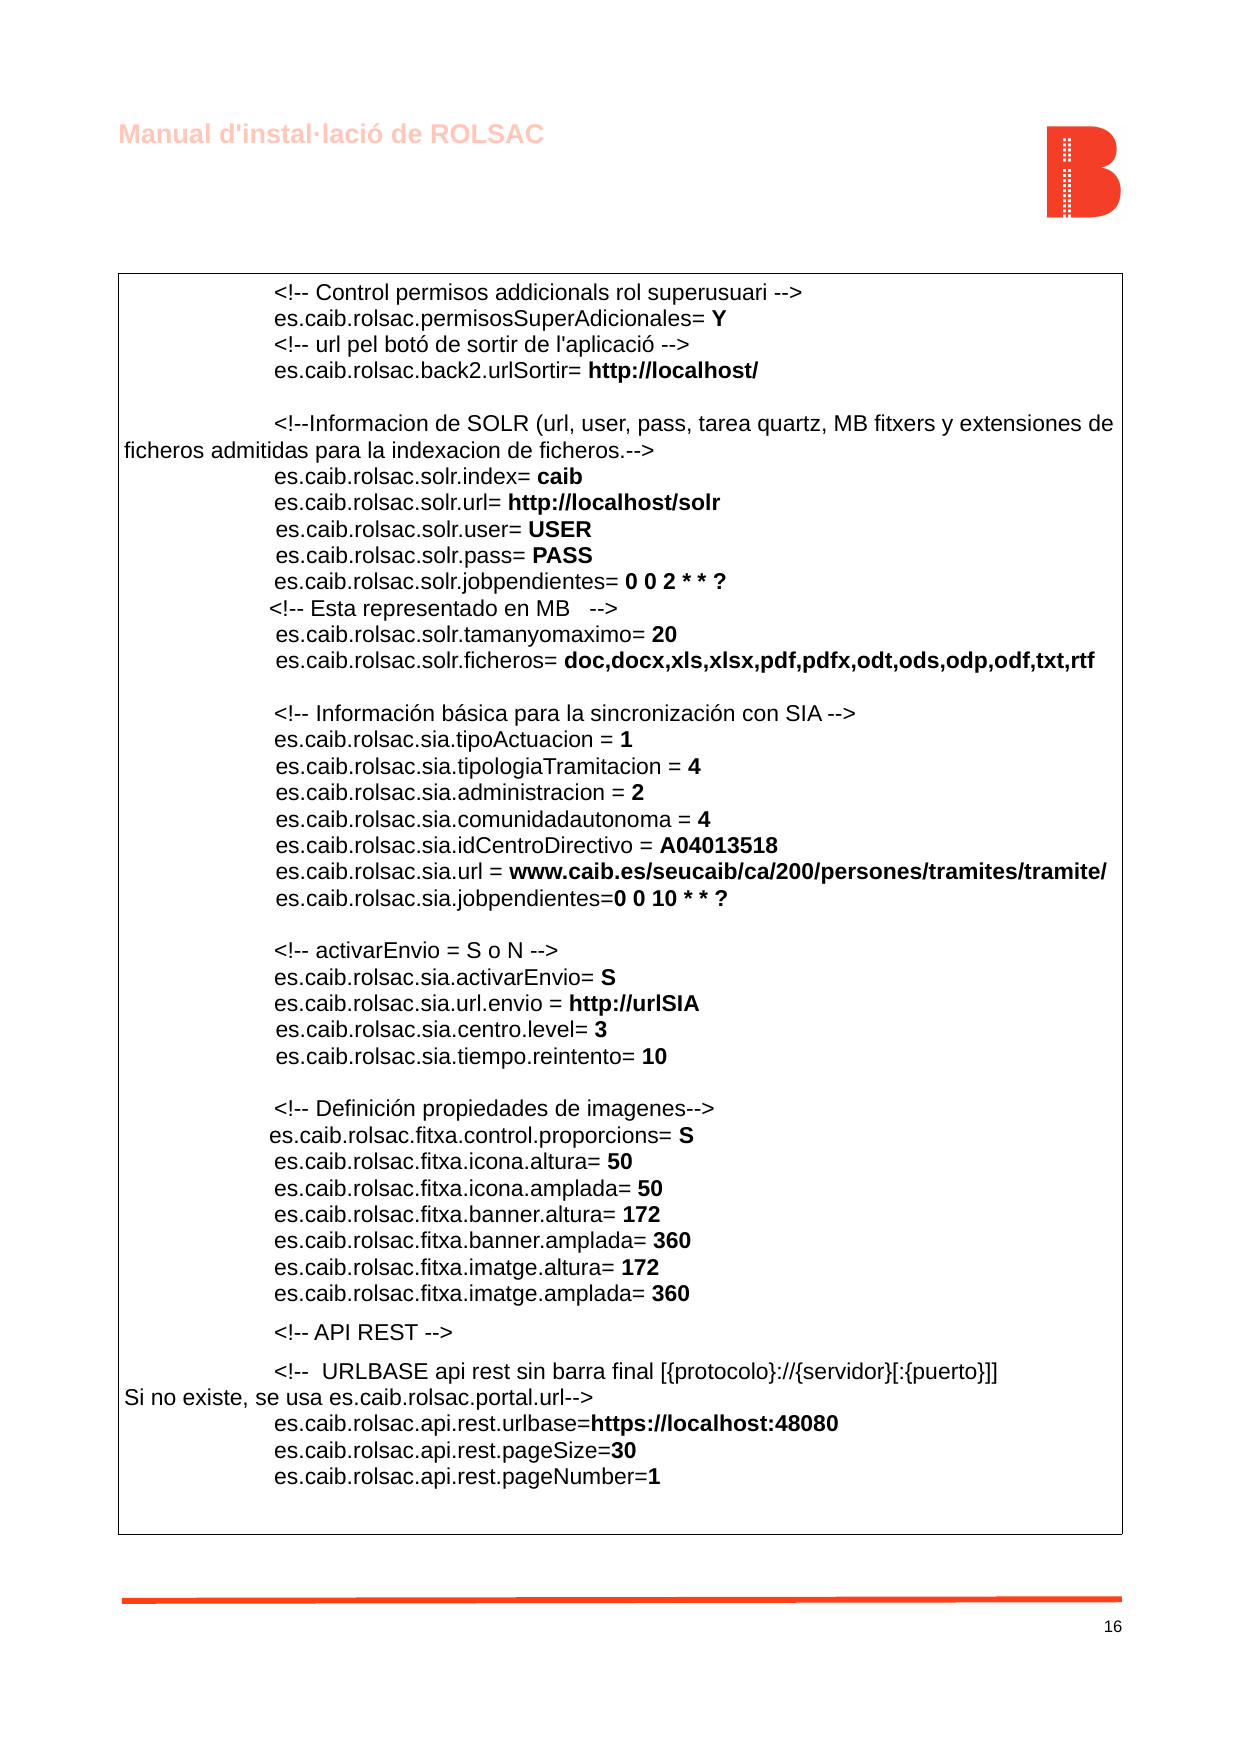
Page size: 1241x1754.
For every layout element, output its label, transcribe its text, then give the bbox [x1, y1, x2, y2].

table_header <!-- Control permisos addicionals rol superusuari --> es.caib.rolsac.permisosSuperAdicionales= Y <!-- url pel botó de sortir de l'aplicació --> es.caib.rolsac.back2.urlSortir= http://localhost/ <!--Informacion de SOLR (url, user, pass, tarea quartz, MB fitxers y extensiones de ficheros admitidas para la indexacion de ficheros.--> es.caib.rolsac.solr.index= caib es.caib.rolsac.solr.url= http://localhost/solr es.caib.rolsac.solr.user= USER es.caib.rolsac.solr.pass= PASS es.caib.rolsac.solr.jobpendientes= 0 0 2 * * ? <!-- Esta representado en MB --> es.caib.rolsac.solr.tamanyomaximo= 20 es.caib.rolsac.solr.ficheros= doc,docx,xls,xlsx,pdf,pdfx,odt,ods,odp,odf,txt,rtf <!-- Información básica para la sincronización con SIA --> es.caib.rolsac.sia.tipoActuacion = 1 es.caib.rolsac.sia.tipologiaTramitacion = 4 es.caib.rolsac.sia.administracion = 2 es.caib.rolsac.sia.comunidadautonoma = 4 es.caib.rolsac.sia.idCentroDirectivo = A04013518 es.caib.rolsac.sia.url = www.caib.es/seucaib/ca/200/persones/tramites/tramite/ es.caib.rolsac.sia.jobpendientes=0 0 10 * * ? <!-- activarEnvio = S o N --> es.caib.rolsac.sia.activarEnvio= S es.caib.rolsac.sia.url.envio = http://urlSIA es.caib.rolsac.sia.centro.level= 3 es.caib.rolsac.sia.tiempo.reintento= 10 <!-- Definición propiedades de imagenes--> es.caib.rolsac.fitxa.control.proporcions= S es.caib.rolsac.fitxa.icona.altura= 50 es.caib.rolsac.fitxa.icona.amplada= 50 es.caib.rolsac.fitxa.banner.altura= 172 es.caib.rolsac.fitxa.banner.amplada= 360 es.caib.rolsac.fitxa.imatge.altura= 172 es.caib.rolsac.fitxa.imatge.amplada= 360 <!-- API REST --> <!-- URLBASE api rest sin barra final [{protocolo}://{servidor}[:{puerto}]] Si no existe, se usa es.caib.rolsac.portal.url--> es.caib.rolsac.api.rest.urlbase=https://localhost:48080 es.caib.rolsac.api.rest.pageSize=30 es.caib.rolsac.api.rest.pageNumber=1 [119, 274, 1122, 1534]
picture [1036, 124, 1130, 221]
